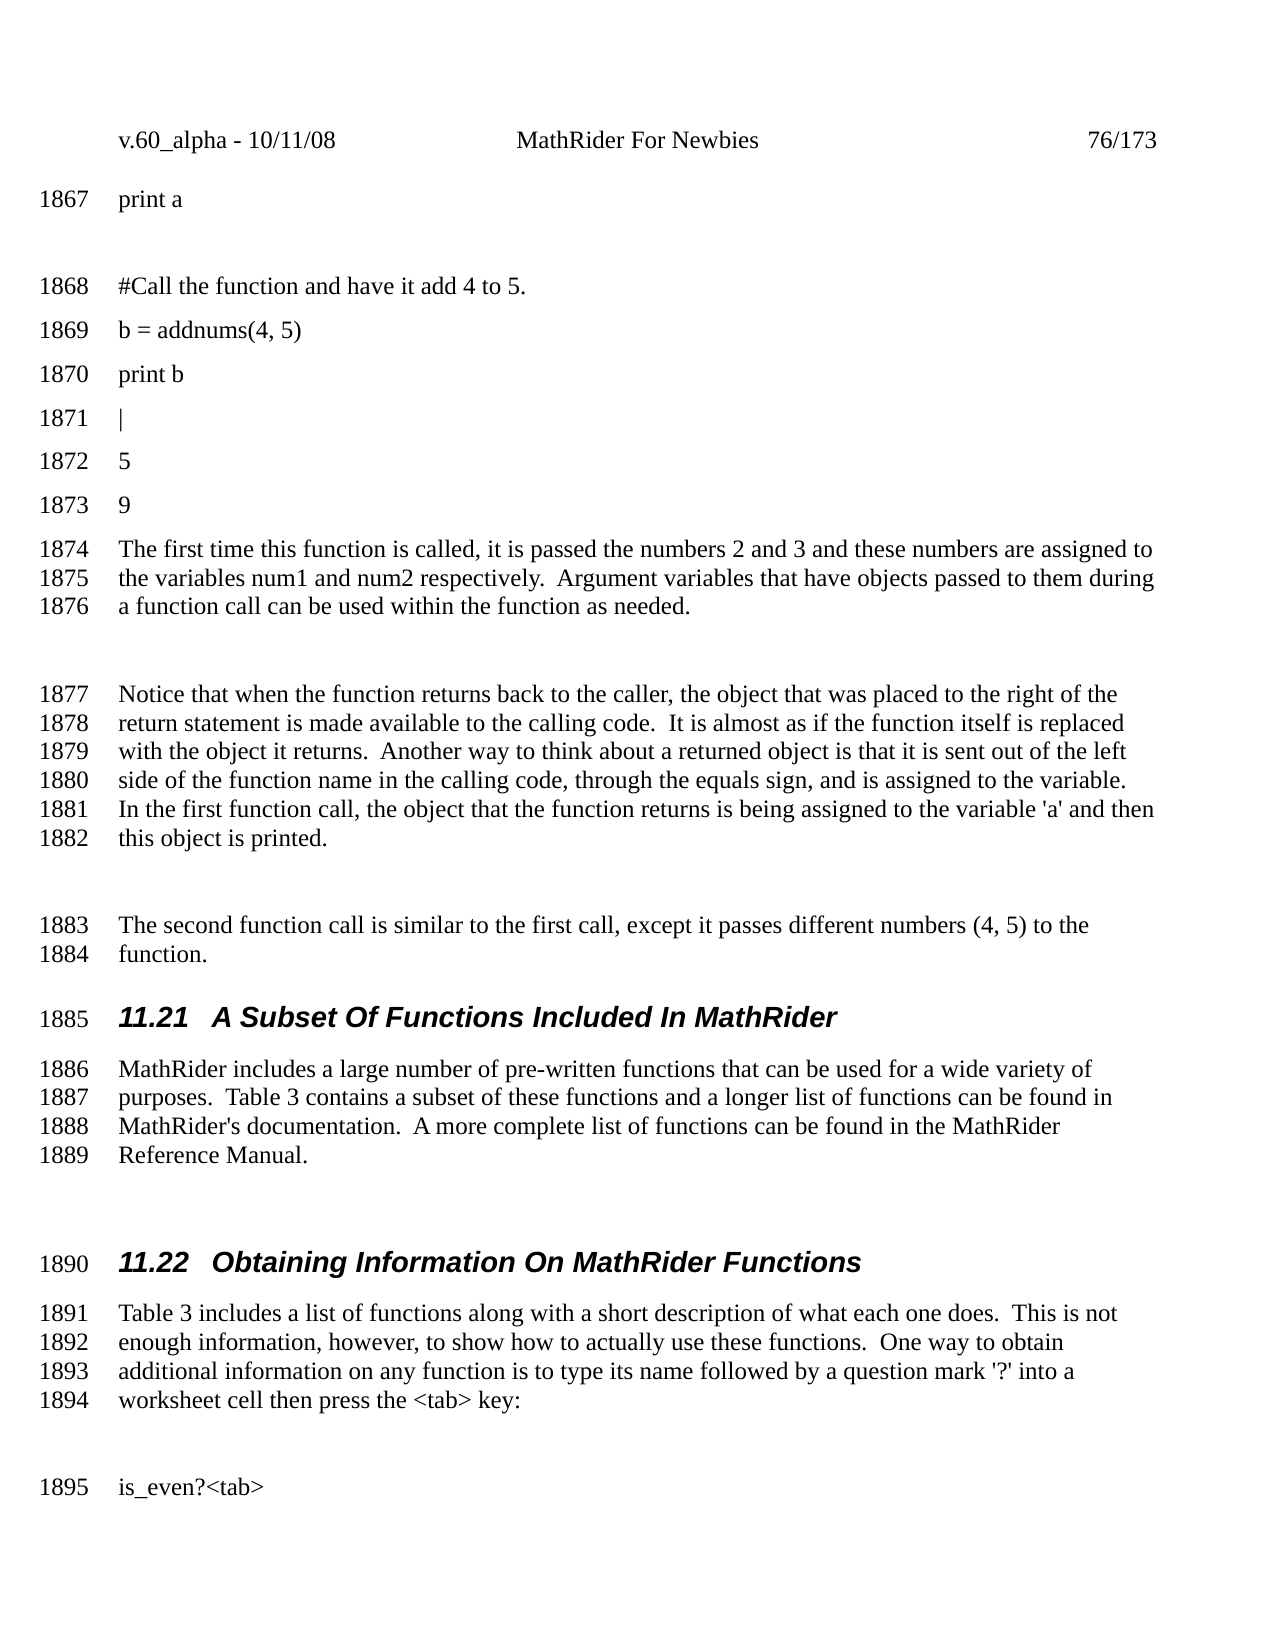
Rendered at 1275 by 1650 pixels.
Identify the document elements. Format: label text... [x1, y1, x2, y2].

text 9 [118, 490, 1157, 519]
text b = addnums(4, 5) [118, 315, 1157, 344]
text print b [118, 359, 1157, 388]
text #Call the function and have it add 4 to 5. [118, 271, 1157, 300]
text MathRider includes a large number of pre-written functions that can be used for a wide variety of purposes. Table 3 contains a subset of these functions and a longer list of functions can be found in MathRider's documentation. A more complete list of functions can be found in the MathRider Reference Manual. [118, 1054, 1157, 1169]
text Table 3 includes a list of functions along with a short description of what each one does. This is not enough information, however, to show how to actually use these functions. One way to obtain additional information on any function is to type its name followed by a question mark '?' into a worksheet cell then press the <tab> key: [118, 1298, 1157, 1413]
text Notice that when the function returns back to the caller, the object that was placed to the right of the return statement is made available to the calling code. It is almost as if the function itself is replaced with the object it returns. Another way to think about a returned object is that it is sent out of the left side of the function name in the calling code, through the equals sign, and is assigned to the variable. In the first function call, the object that the function returns is being assigned to the variable 'a' and then this object is printed. [118, 679, 1157, 851]
text | [118, 403, 1157, 431]
subtitle Obtaining Information On MathRider Functions [118, 1245, 1157, 1278]
text The second function call is similar to the first call, except it passes different numbers (4, 5) to the function. [118, 910, 1157, 968]
text print a [118, 184, 1157, 213]
subtitle A Subset Of Functions Included In MathRider [118, 1000, 1157, 1034]
text The first time this function is called, it is passed the numbers 2 and 3 and these numbers are assigned to the variables num1 and num2 respectively. Argument variables that have objects passed to them during a function call can be used within the function as needed. [118, 534, 1157, 620]
text is_even?<tab> [118, 1472, 1157, 1501]
text 5 [118, 446, 1157, 475]
